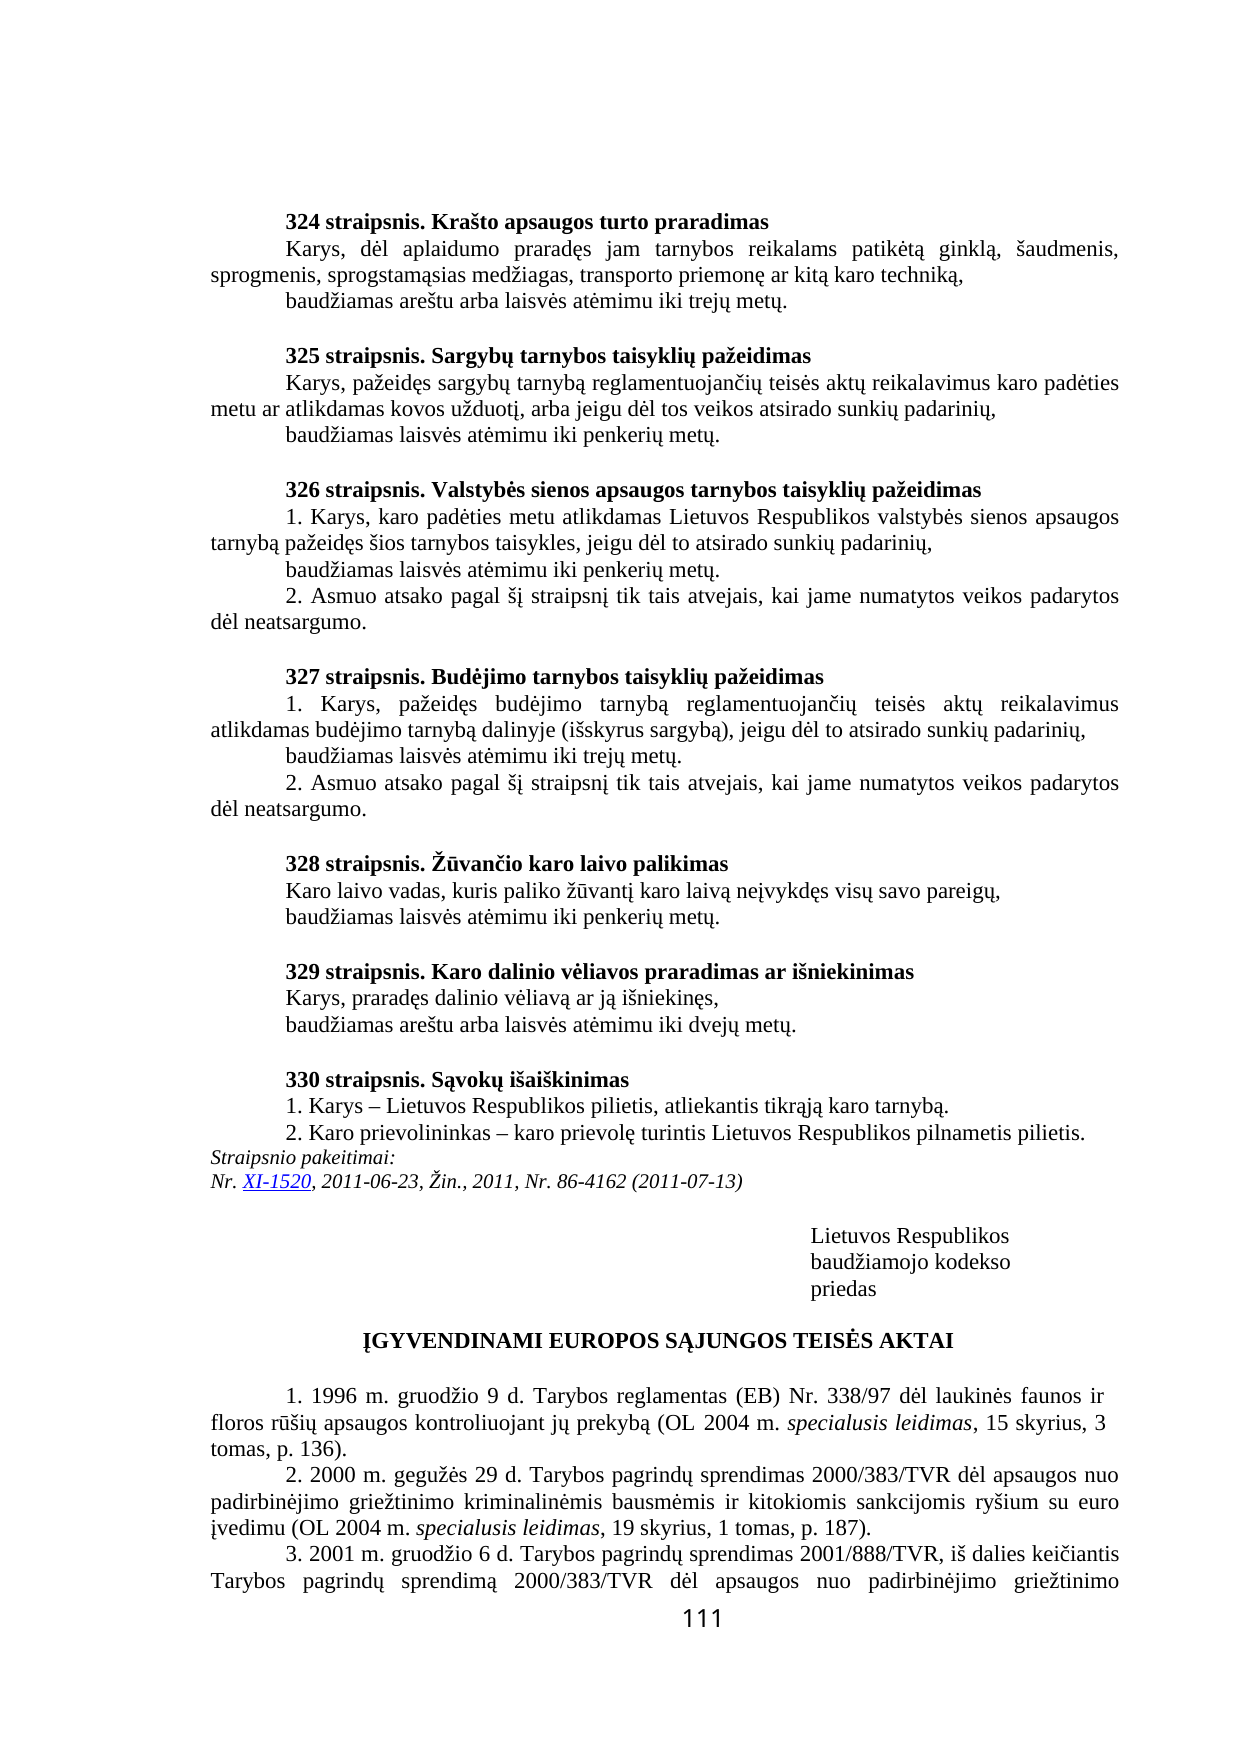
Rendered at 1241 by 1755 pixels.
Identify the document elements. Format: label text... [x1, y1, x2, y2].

text baudžiamas laisvės atėmimu iki penkerių metų. [210, 903, 1120, 929]
text 328 straipsnis. Žūvančio karo laivo palikimas [210, 850, 1120, 877]
text baudžiamas laisvės atėmimu iki penkerių metų. [210, 556, 1120, 582]
text ĮGYVENDINAMI EUROPOS SĄJUNGOS TEISĖS AKTAI [210, 1327, 1106, 1354]
text 1. Karys – Lietuvos Respublikos pilietis, atliekantis tikrąją karo tarnybą. [210, 1092, 1120, 1119]
text 327 straipsnis. Budėjimo tarnybos taisyklių pažeidimas [210, 663, 1120, 690]
text 1. 1996 m. gruodžio 9 d. Tarybos reglamentas (EB) Nr. 338/97 dėl laukinės faunos ir floros rūšių apsaugos kontroliuojant jų prekybą (OL 2004 m. specialusis leidimas, 15 skyrius, 3 tomas, p. 136). [210, 1382, 1106, 1461]
text 3. 2001 m. gruodžio 6 d. Tarybos pagrindų sprendimas 2001/888/TVR, iš dalies keičiantis Tarybos pagrindų sprendimą 2000/383/TVR dėl apsaugos nuo padirbinėjimo griežtinimo [210, 1541, 1120, 1593]
text 1. Karys, pažeidęs budėjimo tarnybą reglamentuojančių teisės aktų reikalavimus atlikdamas budėjimo tarnybą dalinyje (išskyrus sargybą), jeigu dėl to atsirado sunkių padarinių, [210, 690, 1120, 742]
text baudžiamas areštu arba laisvės atėmimu iki trejų metų. [210, 287, 1120, 314]
text 2. Karo prievolininkas – karo prievolę turintis Lietuvos Respublikos pilnametis pilietis. [210, 1119, 1120, 1145]
text 2. Asmuo atsako pagal šį straipsnį tik tais atvejais, kai jame numatytos veikos padarytos dėl neatsargumo. [210, 769, 1120, 822]
text 324 straipsnis. Krašto apsaugos turto praradimas [210, 208, 1120, 234]
text 1. Karys, karo padėties metu atlikdamas Lietuvos Respublikos valstybės sienos apsaugos tarnybą pažeidęs šios tarnybos taisykles, jeigu dėl to atsirado sunkių padarinių, [210, 503, 1120, 556]
text baudžiamas laisvės atėmimu iki penkerių metų. [210, 421, 1120, 448]
text 2. Asmuo atsako pagal šį straipsnį tik tais atvejais, kai jame numatytos veikos padarytos dėl neatsargumo. [210, 582, 1120, 635]
text Karys, pažeidęs sargybų tarnybą reglamentuojančių teisės aktų reikalavimus karo padėties metu ar atlikdamas kovos užduotį, arba jeigu dėl tos veikos atsirado sunkių padarinių, [210, 369, 1120, 421]
text 329 straipsnis. Karo dalinio vėliavos praradimas ar išniekinimas [210, 958, 1120, 984]
text Karys, dėl aplaidumo praradęs jam tarnybos reikalams patikėtą ginklą, šaudmenis, sprogmenis, sprogstamąsias medžiagas, transporto priemonę ar kitą karo techniką, [210, 234, 1120, 287]
text 2. 2000 m. gegužės 29 d. Tarybos pagrindų sprendimas 2000/383/TVR dėl apsaugos nuo padirbinėjimo griežtinimo kriminalinėmis bausmėmis ir kitokiomis sankcijomis ryšium su euro įvedimu (OL 2004 m. specialusis leidimas, 19 skyrius, 1 tomas, p. 187). [210, 1461, 1120, 1541]
text Karys, praradęs dalinio vėliavą ar ją išniekinęs, [210, 984, 1120, 1011]
text 330 straipsnis. Sąvokų išaiškinimas [210, 1066, 1120, 1092]
text Karo laivo vadas, kuris paliko žūvantį karo laivą neįvykdęs visų savo pareigų, [210, 877, 1120, 903]
text Lietuvos Respublikos [210, 1222, 1120, 1248]
text 325 straipsnis. Sargybų tarnybos taisyklių pažeidimas [210, 342, 1120, 369]
text baudžiamas laisvės atėmimu iki trejų metų. [210, 742, 1120, 769]
text 326 straipsnis. Valstybės sienos apsaugos tarnybos taisyklių pažeidimas [210, 477, 1120, 503]
text Nr. XI-1520, 2011-06-23, Žin., 2011, Nr. 86-4162 (2011-07-13) [210, 1169, 1120, 1193]
text baudžiamas areštu arba laisvės atėmimu iki dvejų metų. [210, 1011, 1120, 1037]
text baudžiamojo kodekso [210, 1248, 1120, 1274]
text Straipsnio pakeitimai: [210, 1145, 1120, 1169]
text priedas [210, 1274, 1120, 1301]
